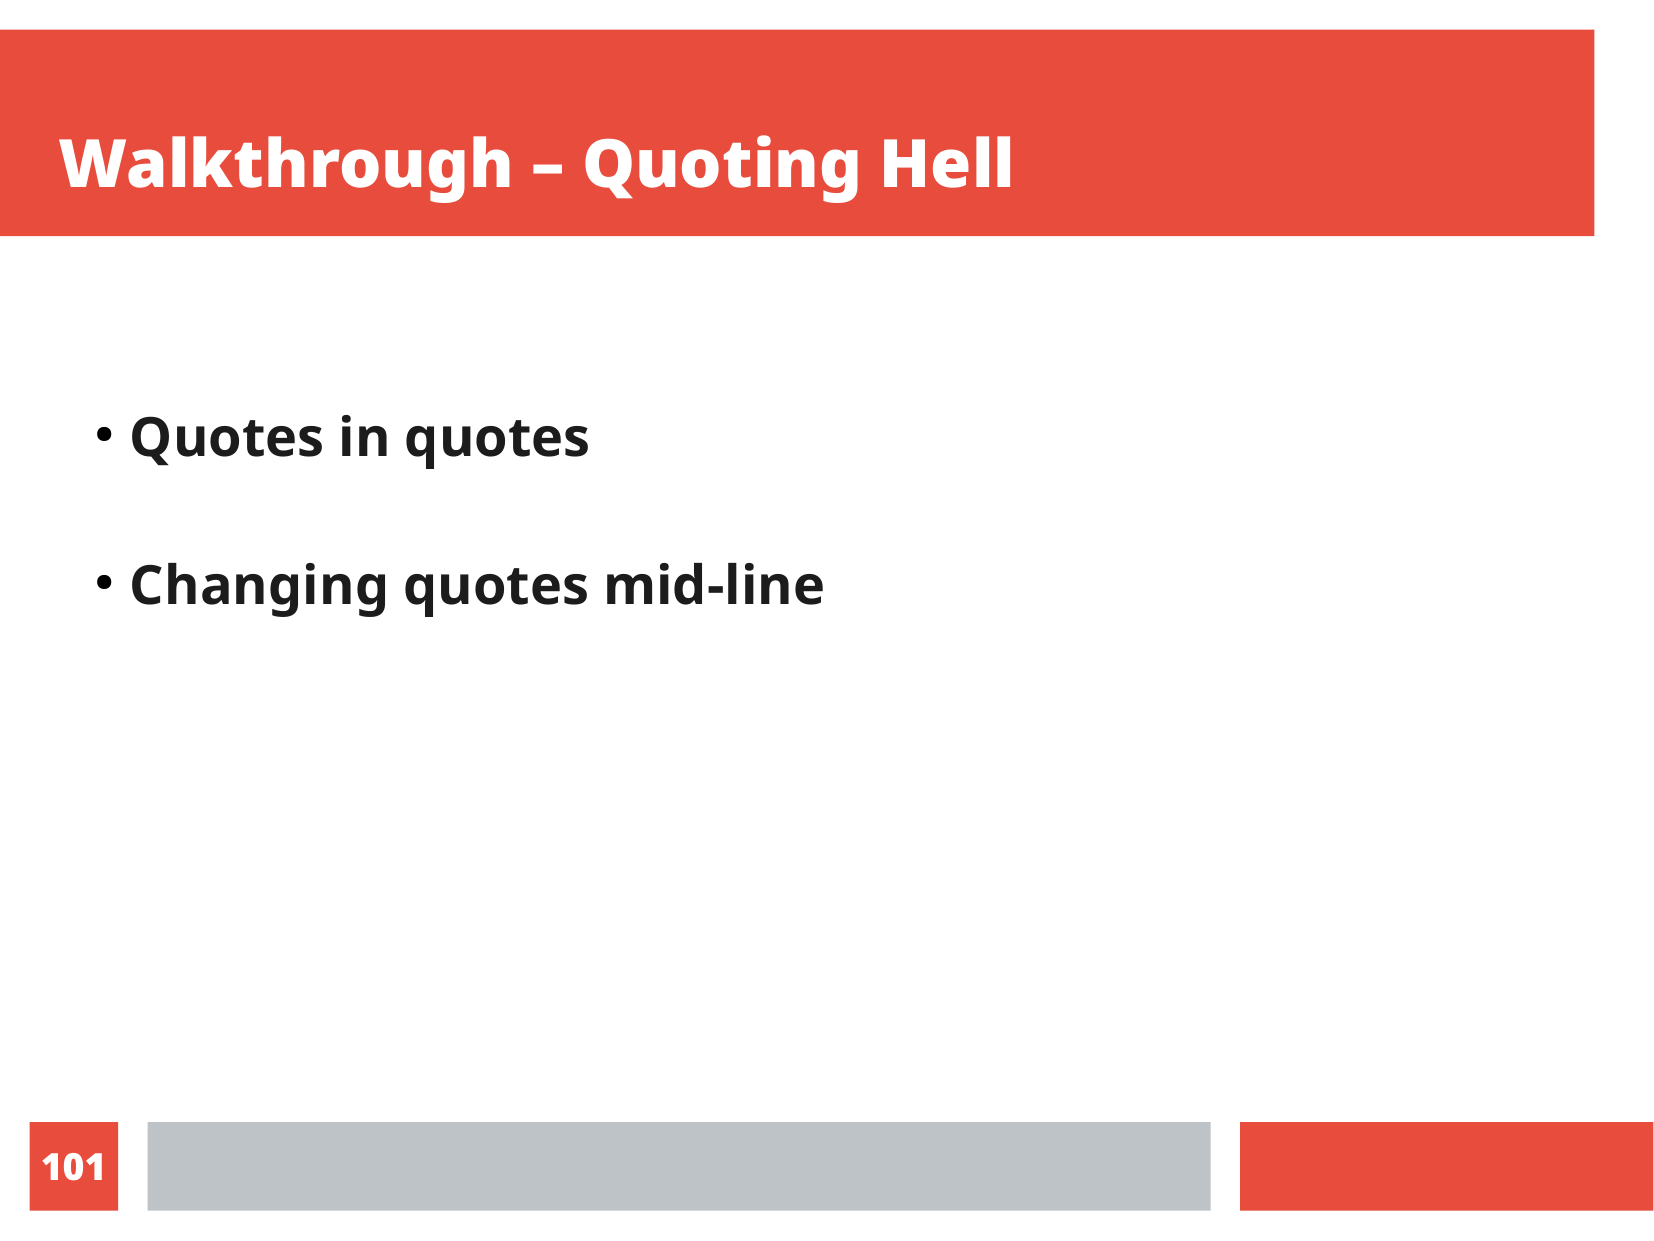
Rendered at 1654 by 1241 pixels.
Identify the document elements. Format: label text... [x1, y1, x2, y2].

title Walkthrough – Quoting Hell [59, 59, 1595, 207]
subtitle Quotes in quotes Changing quotes mid-line [59, 324, 1565, 1093]
